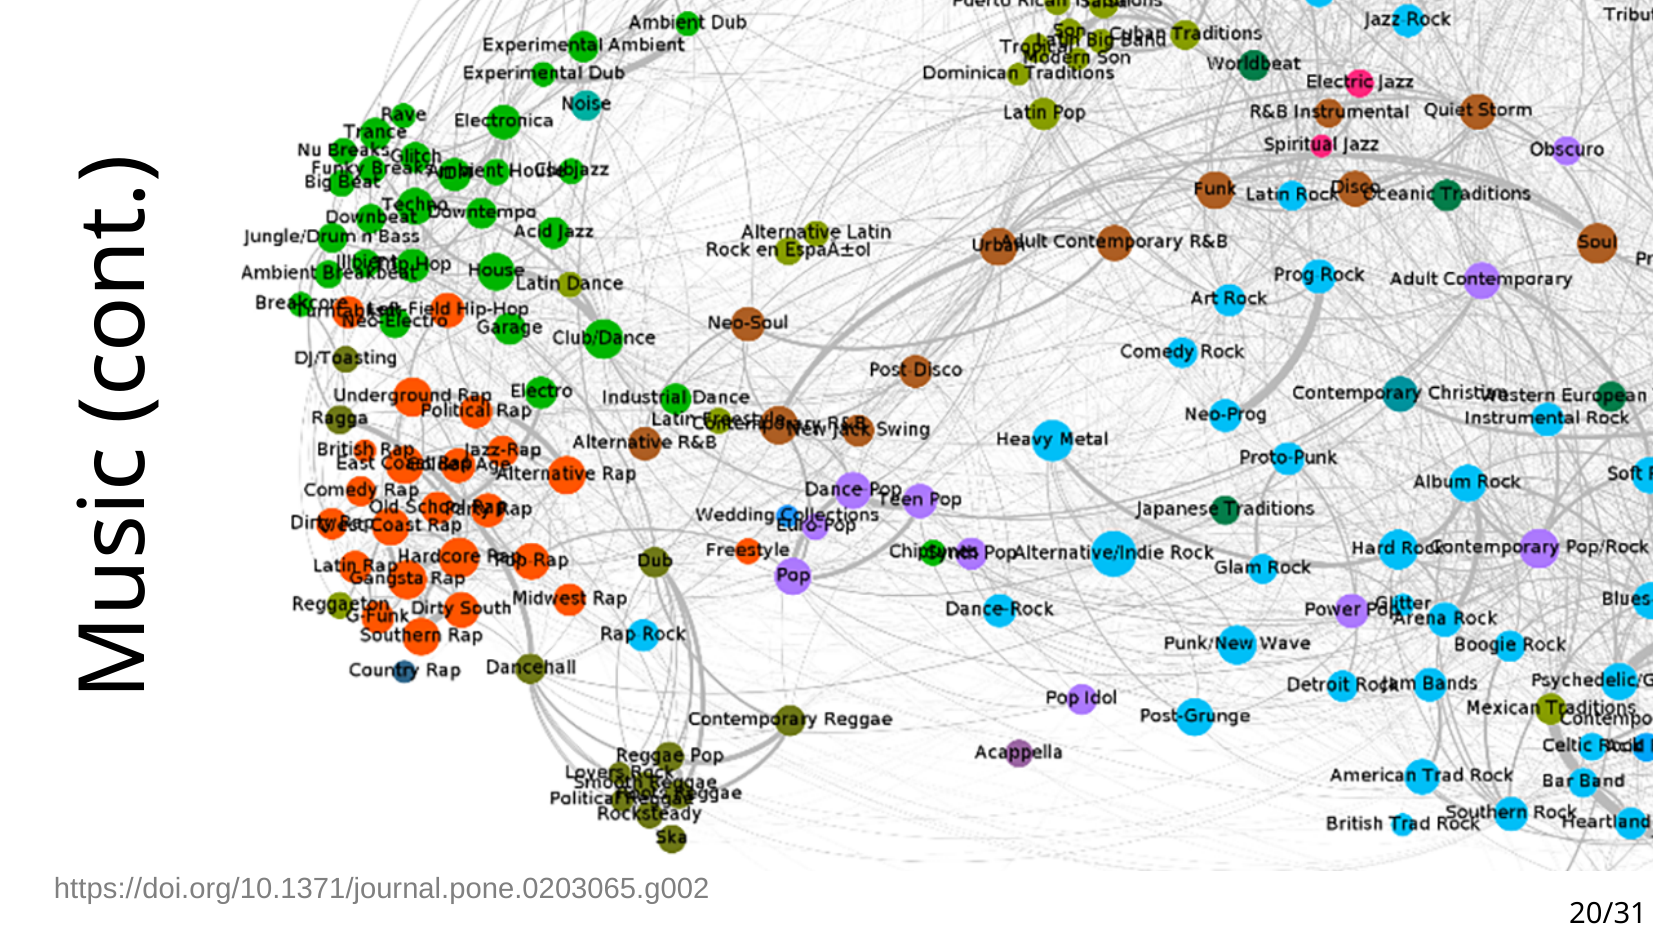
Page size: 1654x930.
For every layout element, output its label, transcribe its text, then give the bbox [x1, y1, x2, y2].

text_box https://doi.org/10.1371/journal.pone.0203065.g002 [22, 855, 751, 912]
picture [241, 0, 1653, 871]
title Music (cont.) [26, 104, 192, 751]
